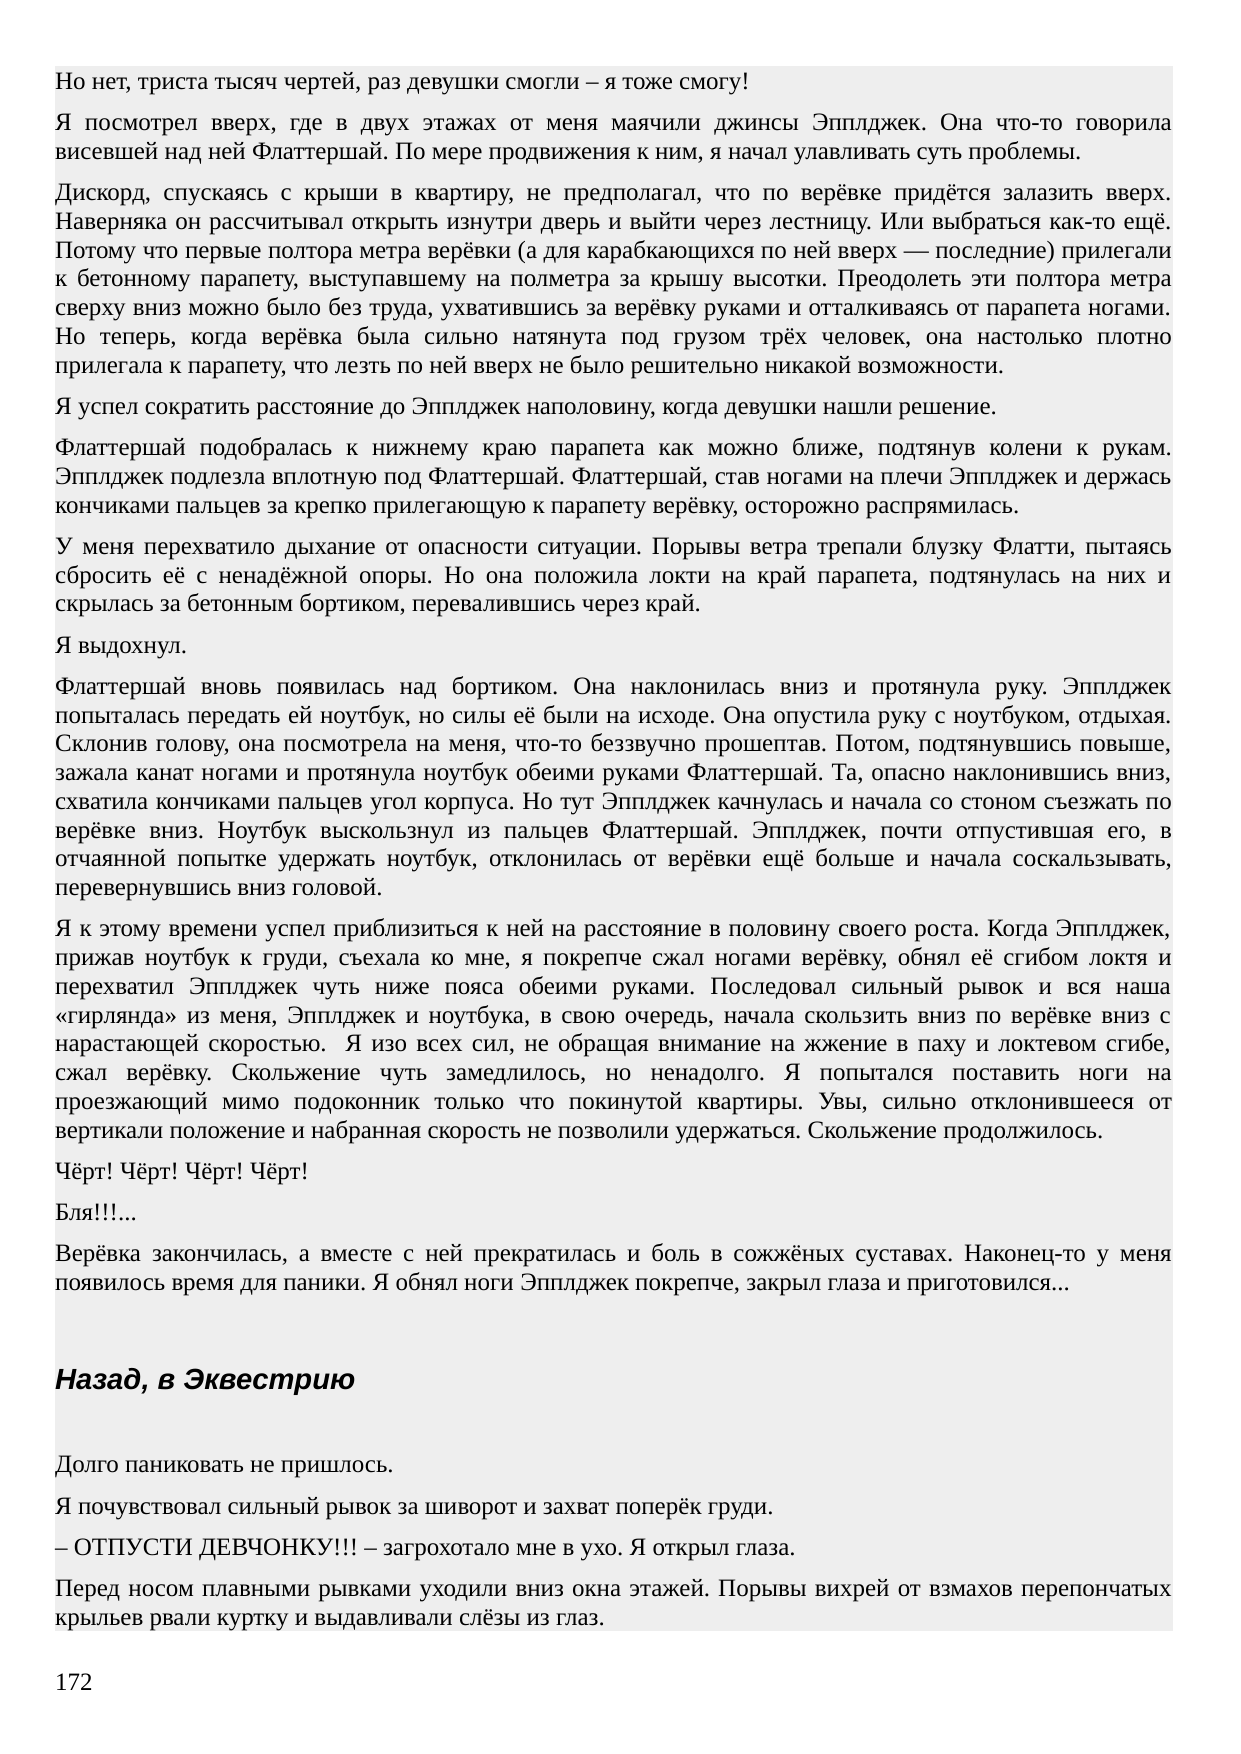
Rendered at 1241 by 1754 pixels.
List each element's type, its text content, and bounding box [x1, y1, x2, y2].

text У меня перехватило дыхание от опасности ситуации. Порывы ветра трепали блузку Флатти, пытаясь сбросить её с ненадёжной опоры. Но она положила локти на край парапета, подтянулась на них и скрылась за бетонным бортиком, перевалившись через край. [55, 531, 1173, 617]
text Я успел сократить расстояние до Эпплджек наполовину, когда девушки нашли решение. [55, 391, 1173, 420]
text – ОТПУСТИ ДЕВЧОНКУ!!! – загрохотало мне в ухо. Я открыл глаза. [55, 1532, 1173, 1561]
text Бля!!!... [55, 1197, 1173, 1226]
text Флаттершай подобралась к нижнему краю парапета как можно ближе, подтянув колени к рукам. Эпплджек подлезла вплотную под Флаттершай. Флаттершай, став ногами на плечи Эпплджек и держась кончиками пальцев за крепко прилегающую к парапету верёвку, осторожно распрямилась. [55, 432, 1173, 518]
text Чёрт! Чёрт! Чёрт! Чёрт! [55, 1156, 1173, 1185]
text Я выдохнул. [55, 630, 1173, 658]
subtitle Назад, в Эквестрию [55, 1362, 1173, 1396]
text Верёвка закончилась, а вместе с ней прекратилась и боль в сожжёных суставах. Наконец-то у меня появилось время для паники. Я обнял ноги Эпплджек покрепче, закрыл глаза и приготовился... [55, 1238, 1173, 1296]
text Дискорд, спускаясь с крыши в квартиру, не предполагал, что по верёвке придётся залазить вверх. Наверняка он рассчитывал открыть изнутри дверь и выйти через лестницу. Или выбраться как-то ещё. Потому что первые полтора метра верёвки (а для карабкающихся по ней вверх — последние) прилегали к бетонному парапету, выступавшему на полметра за крышу высотки. Преодолеть эти полтора метра сверху вниз можно было без труда, ухватившись за верёвку руками и отталкиваясь от парапета ногами. Но теперь, когда верёвка была сильно натянута под грузом трёх человек, она настолько плотно прилегала к парапету, что лезть по ней вверх не было решительно никакой возможности. [55, 177, 1173, 378]
text Долго паниковать не пришлось. [55, 1449, 1173, 1478]
text Я к этому времени успел приблизиться к ней на расстояние в половину своего роста. Когда Эпплджек, прижав ноутбук к груди, съехала ко мне, я покрепче сжал ногами верёвку, обнял её сгибом локтя и перехватил Эпплджек чуть ниже пояса обеими руками. Последовал сильный рывок и вся наша «гирлянда» из меня, Эпплджек и ноутбука, в свою очередь, начала скользить вниз по верёвке вниз с нарастающей скоростью. Я изо всех сил, не обращая внимание на жжение в паху и локтевом сгибе, сжал верёвку. Скольжение чуть замедлилось, но ненадолго. Я попытался поставить ноги на проезжающий мимо подоконник только что покинутой квартиры. Увы, сильно отклонившееся от вертикали положение и набранная скорость не позволили удержаться. Скольжение продолжилось. [55, 913, 1173, 1143]
text Но нет, триста тысяч чертей, раз девушки смогли – я тоже смогу! [55, 66, 1173, 95]
text Флаттершай вновь появилась над бортиком. Она наклонилась вниз и протянула руку. Эпплджек попыталась передать ей ноутбук, но силы её были на исходе. Она опустила руку с ноутбуком, отдыхая. Склонив голову, она посмотрела на меня, что-то беззвучно прошептав. Потом, подтянувшись повыше, зажала канат ногами и протянула ноутбук обеими руками Флаттершай. Та, опасно наклонившись вниз, схватила кончиками пальцев угол корпуса. Но тут Эпплджек качнулась и начала со стоном съезжать по верёвке вниз. Ноутбук выскользнул из пальцев Флаттершай. Эпплджек, почти отпустившая его, в отчаянной попытке удержать ноутбук, отклонилась от верёвки ещё больше и начала соскальзывать, перевернувшись вниз головой. [55, 671, 1173, 901]
text Я посмотрел вверх, где в двух этажах от меня маячили джинсы Эпплджек. Она что-то говорила висевшей над ней Флаттершай. По мере продвижения к ним, я начал улавливать суть проблемы. [55, 107, 1173, 165]
text Я почувствовал сильный рывок за шиворот и захват поперёк груди. [55, 1491, 1173, 1519]
text Перед носом плавными рывками уходили вниз окна этажей. Порывы вихрей от взмахов перепончатых крыльев рвали куртку и выдавливали слёзы из глаз. [55, 1573, 1173, 1631]
